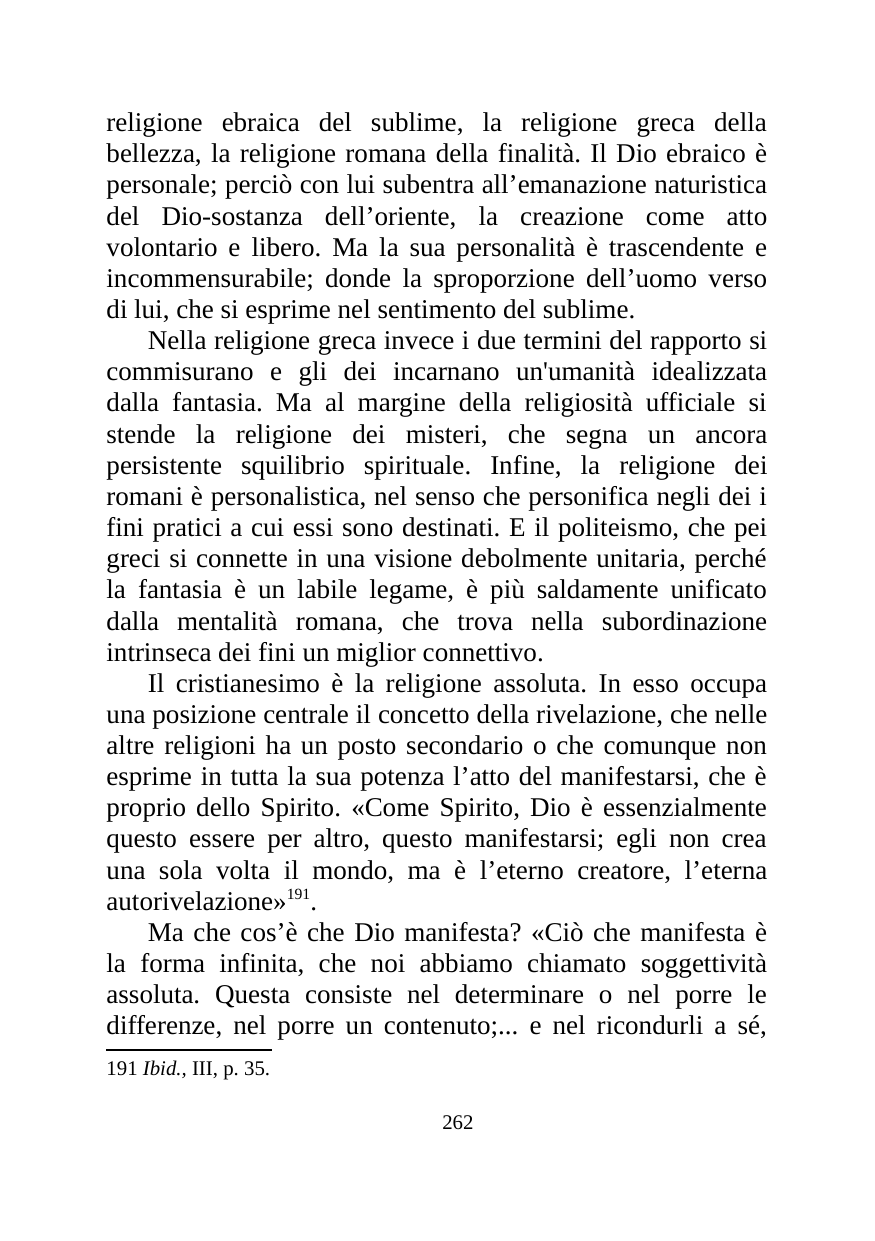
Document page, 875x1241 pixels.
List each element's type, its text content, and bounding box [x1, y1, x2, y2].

text Il cristianesimo è la religione assoluta. In esso occupa una posizione centrale il concetto della rivelazione, che nelle altre religioni ha un posto secondario o che comunque non esprime in tutta la sua potenza l’atto del manifestarsi, che è proprio dello Spirito. «Come Spirito, Dio è essenzialmente questo essere per altro, questo manifestarsi; egli non crea una sola volta il mondo, ma è l’eterno creatore, l’eterna autorivelazione». [106, 667, 768, 916]
text Nella religione greca invece i due termini del rapporto si commisurano e gli dei incarnano un'umanità idealizzata dalla fantasia. Ma al margine della religiosità ufficiale si stende la religione dei misteri, che segna un ancora persistente squilibrio spirituale. Infine, la religione dei romani è personalistica, nel senso che personifica negli dei i fini pratici a cui essi sono destinati. E il politeismo, che pei greci si connette in una visione debolmente unitaria, perché la fantasia è un labile legame, è più saldamente unificato dalla mentalità romana, che trova nella subordinazione intrinseca dei fini un miglior connettivo. [106, 324, 768, 667]
text Ibid., III, p. 35. [106, 1056, 768, 1080]
text Ma che cos’è che Dio manifesta? «Ciò che manifesta è la forma infinita, che noi abbiamo chiamato soggettività assoluta. Questa consiste nel determinare o nel porre le differenze, nel porre un contenuto;... e nel ricondurli a sé, [106, 916, 768, 1041]
text religione ebraica del sublime, la religione greca della bellezza, la religione romana della finalità. Il Dio ebraico è personale; perciò con lui subentra all’emanazione naturistica del Dio-sostanza dell’oriente, la creazione come atto volontario e libero. Ma la sua personalità è trascendente e incommensurabile; donde la sproporzione dell’uomo verso di lui, che si esprime nel sentimento del sublime. [106, 106, 768, 324]
